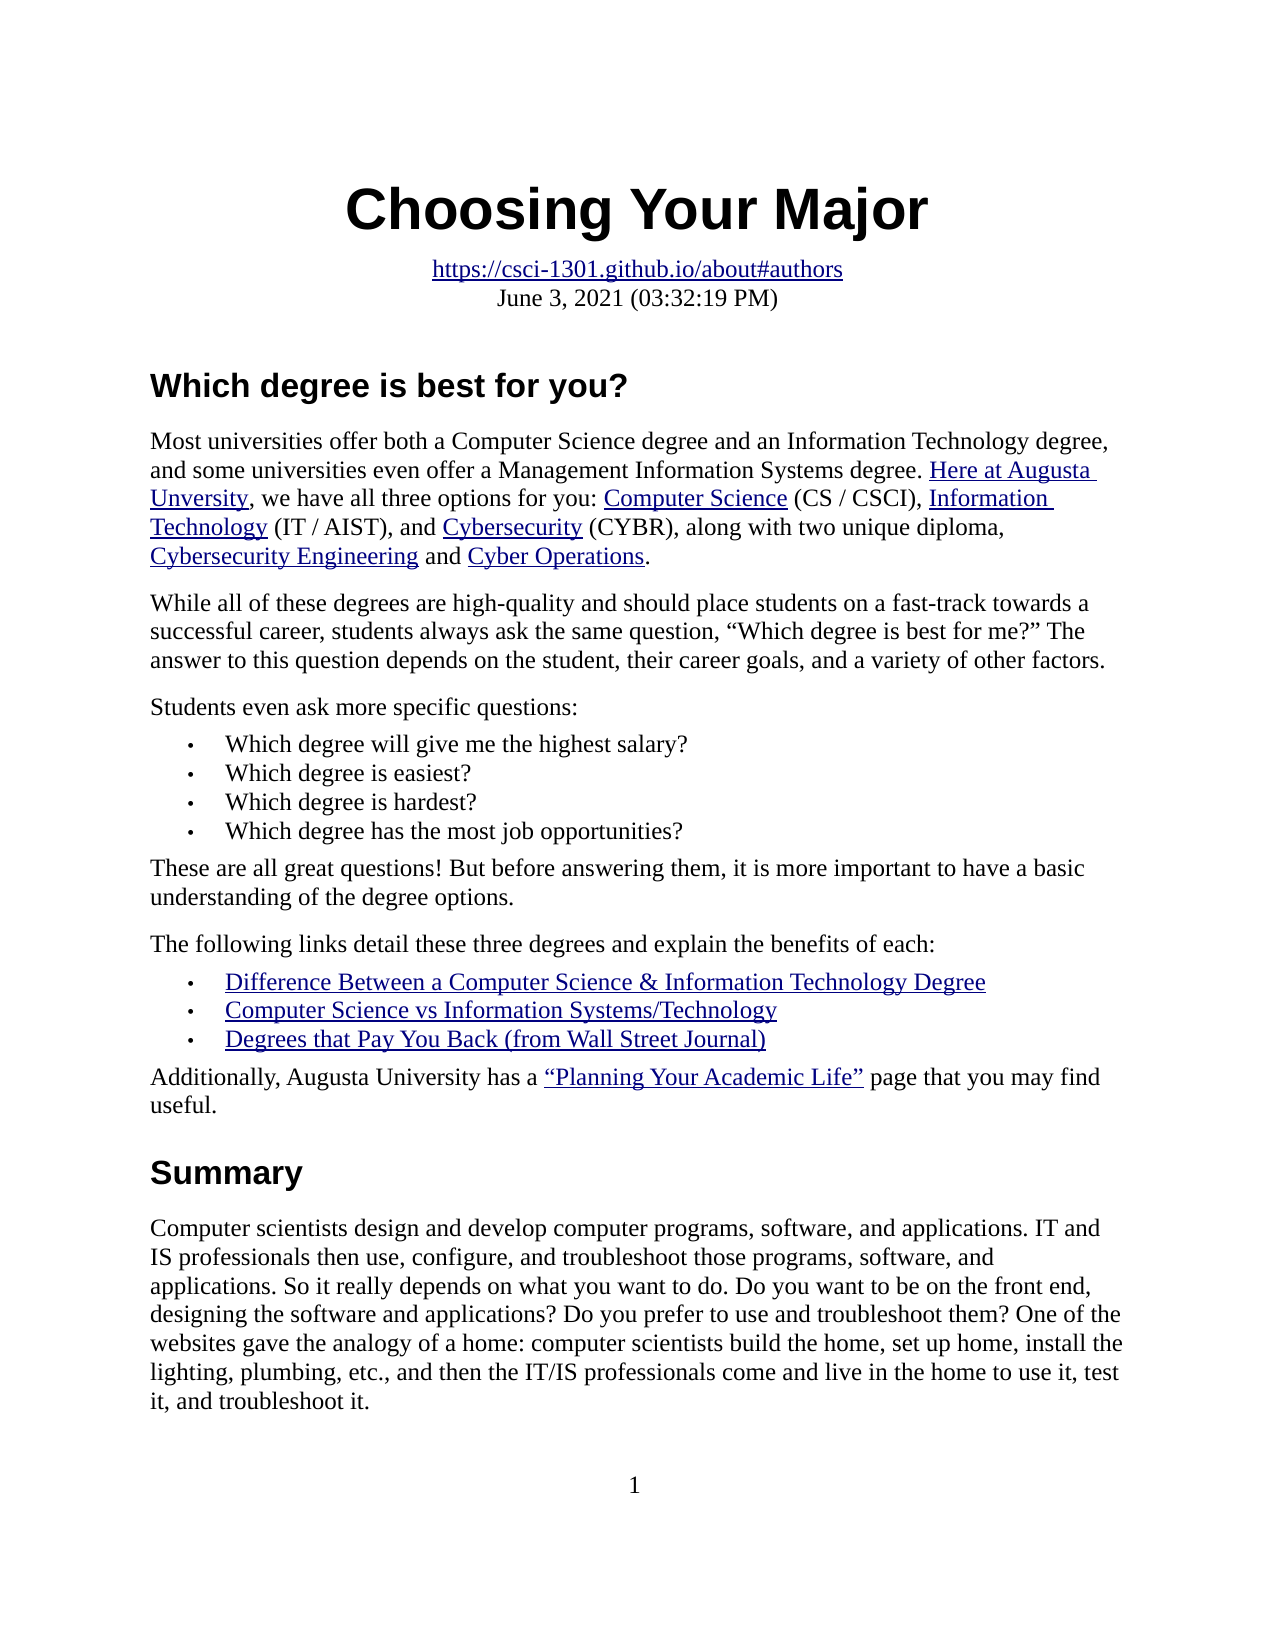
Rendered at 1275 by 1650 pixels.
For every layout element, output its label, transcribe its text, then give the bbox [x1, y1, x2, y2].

subtitle Summary [150, 1153, 1125, 1192]
list Difference Between a Computer Science & Information Technology Degree [187, 967, 1125, 995]
list Computer Science vs Information Systems/Technology [187, 995, 1125, 1024]
text While all of these degrees are high-quality and should place students on a fast-track towards a successful career, students always ask the same question, “Which degree is best for me?” The answer to this question depends on the student, their career goals, and a variety of other factors. [150, 588, 1125, 674]
text The following links detail these three degrees and explain the benefits of each: [150, 929, 1125, 958]
list Which degree has the most job opportunities? [187, 816, 1125, 844]
list Which degree is easiest? [187, 758, 1125, 787]
text https://csci-1301.github.io/about#authors [150, 254, 1125, 283]
text Computer scientists design and develop computer programs, software, and applications. IT and IS professionals then use, configure, and troubleshoot those programs, software, and applications. So it really depends on what you want to do. Do you want to be on the front end, designing the software and applications? Do you prefer to use and troubleshoot them? One of the websites gave the analogy of a home: computer scientists build the home, set up home, install the lighting, plumbing, etc., and then the IT/IS professionals come and live in the home to use it, test it, and troubleshoot it. [150, 1213, 1125, 1414]
list Which degree will give me the highest salary? [187, 729, 1125, 758]
text Most universities offer both a Computer Science degree and an Information Technology degree, and some universities even offer a Management Information Systems degree. Here at Augusta Unversity, we have all three options for you: Computer Science (CS / CSCI), Information Technology (IT / AIST), and Cybersecurity (CYBR), along with two unique diploma, Cybersecurity Engineering and Cyber Operations. [150, 426, 1125, 570]
text June 3, 2021 (03:32:19 PM) [150, 283, 1125, 312]
list Which degree is hardest? [187, 787, 1125, 816]
list Degrees that Pay You Back (from Wall Street Journal) [187, 1024, 1125, 1053]
title Choosing Your Major [150, 175, 1125, 242]
text Students even ask more specific questions: [150, 692, 1125, 721]
subtitle Which degree is best for you? [150, 366, 1125, 404]
text These are all great questions! But before answering them, it is more important to have a basic understanding of the degree options. [150, 853, 1125, 911]
text Additionally, Augusta University has a “Planning Your Academic Life” page that you may find useful. [150, 1062, 1125, 1119]
